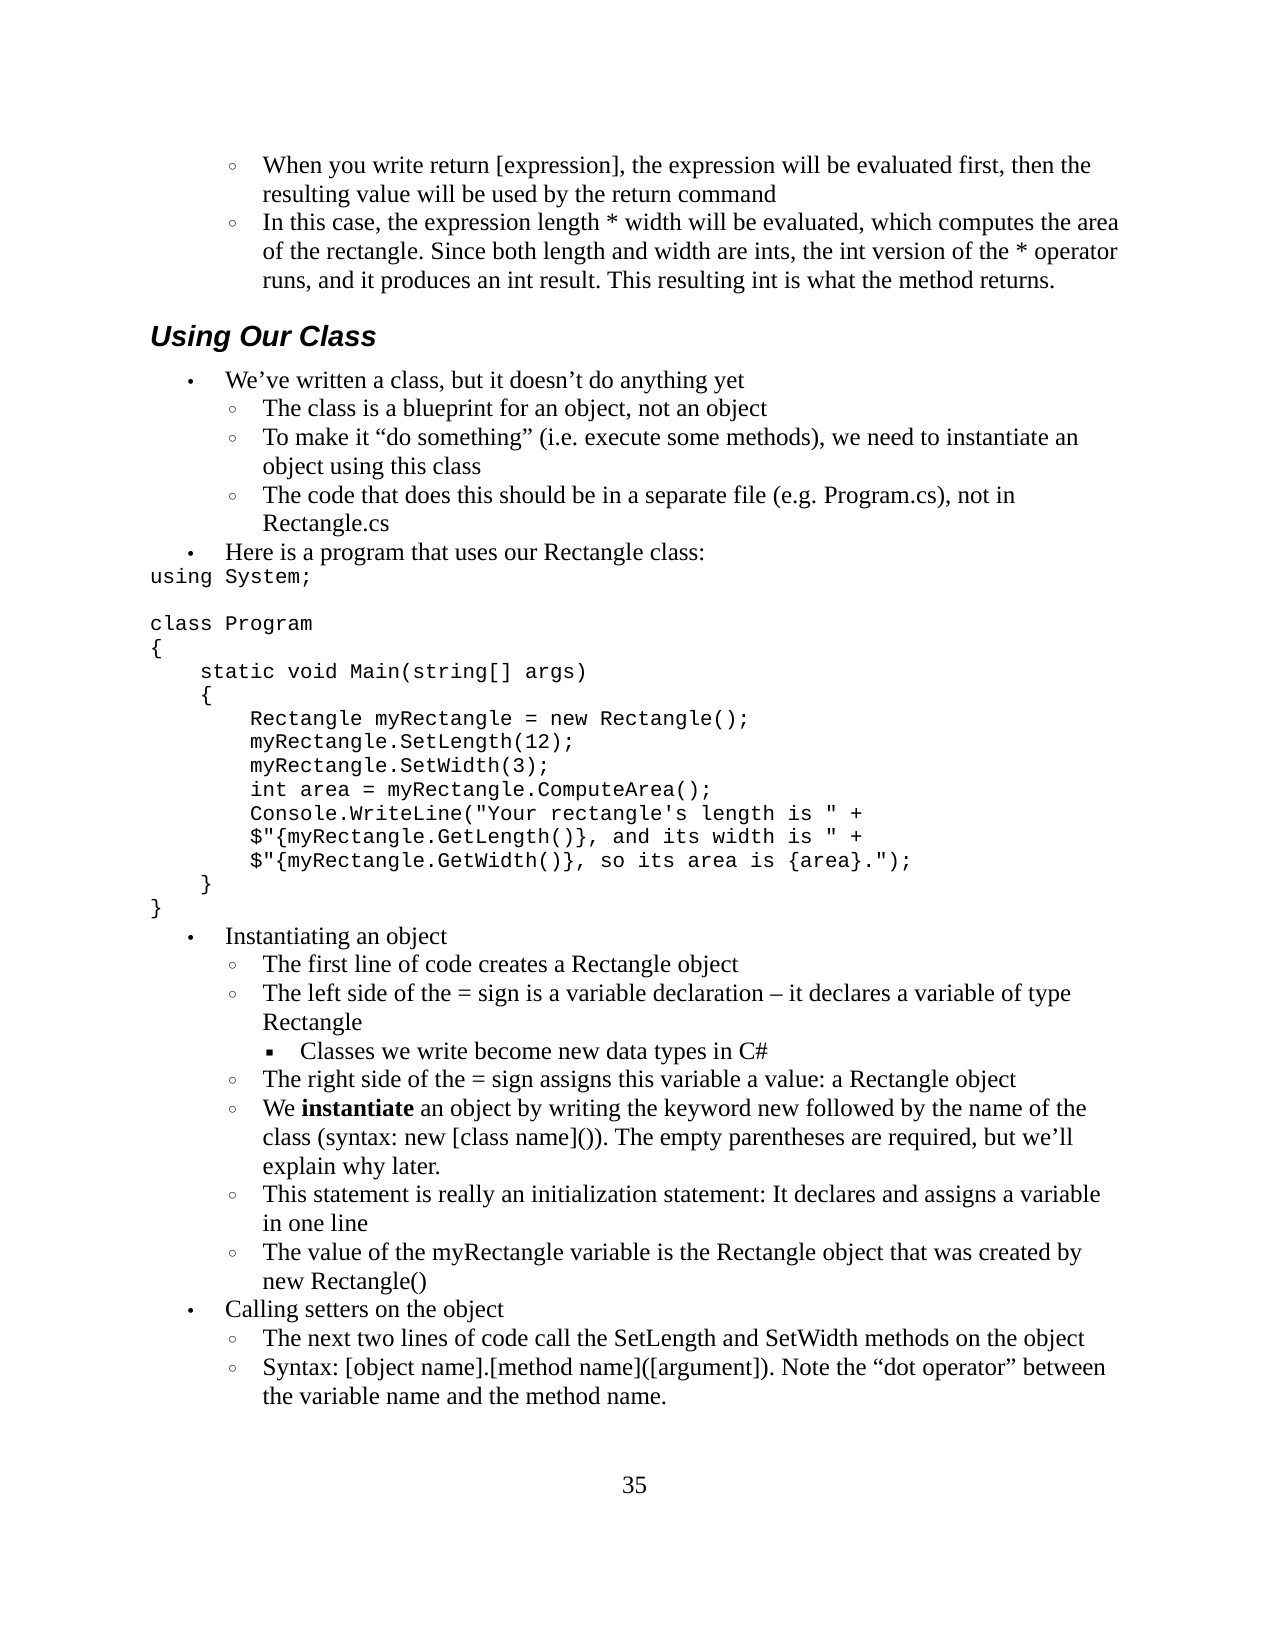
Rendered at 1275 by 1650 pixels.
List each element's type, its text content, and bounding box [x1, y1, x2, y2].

text { [150, 637, 1125, 661]
list Syntax: [object name].[method name]([argument]). Note the “dot operator” between the variable name and the method name. [225, 1352, 1125, 1409]
list The code that does this should be in a separate file (e.g. Program.cs), not in Rectangle.cs [225, 480, 1125, 537]
subtitle Using Our Class [150, 319, 1125, 352]
text class Program [150, 613, 1125, 637]
text static void Main(string[] args) [150, 661, 1125, 684]
list We’ve written a class, but it doesn’t do anything yet [187, 365, 1125, 393]
text myRectangle.SetLength(12); [150, 732, 1125, 755]
list To make it “do something” (i.e. execute some methods), we need to instantiate an object using this class [225, 422, 1125, 480]
list The class is a blueprint for an object, not an object [225, 393, 1125, 422]
text using System; [150, 566, 1125, 590]
list When you write return [expression], the expression will be evaluated first, then the resulting value will be used by the return command [225, 150, 1125, 207]
text } [150, 897, 1125, 921]
text $"{myRectangle.GetWidth()}, so its area is {area}."); [150, 850, 1125, 873]
list The next two lines of code call the SetLength and SetWidth methods on the object [225, 1323, 1125, 1352]
list We instantiate an object by writing the keyword new followed by the name of the class (syntax: new [class name]()). The empty parentheses are required, but we’ll explain why later. [225, 1093, 1125, 1179]
list Calling setters on the object [187, 1294, 1125, 1323]
text { [150, 684, 1125, 708]
list The first line of code creates a Rectangle object [225, 949, 1125, 978]
list This statement is really an initialization statement: It declares and assigns a variable in one line [225, 1179, 1125, 1237]
text Console.WriteLine("Your rectangle's length is " + [150, 802, 1125, 826]
list Here is a program that uses our Rectangle class: [187, 537, 1125, 566]
list Instantiating an object [187, 921, 1125, 949]
list The right side of the = sign assigns this variable a value: a Rectangle object [225, 1064, 1125, 1093]
text Rectangle myRectangle = new Rectangle(); [150, 708, 1125, 732]
list In this case, the expression length * width will be evaluated, which computes the area of the rectangle. Since both length and width are ints, the int version of the * operator runs, and it produces an int result. This resulting int is what the method returns. [225, 207, 1125, 294]
list Classes we write become new data types in C# [262, 1036, 1125, 1064]
text $"{myRectangle.GetLength()}, and its width is " + [150, 826, 1125, 850]
list The left side of the = sign is a variable declaration – it declares a variable of type Rectangle [225, 978, 1125, 1036]
text int area = myRectangle.ComputeArea(); [150, 779, 1125, 802]
text } [150, 873, 1125, 897]
text myRectangle.SetWidth(3); [150, 755, 1125, 779]
list The value of the myRectangle variable is the Rectangle object that was created by new Rectangle() [225, 1237, 1125, 1294]
